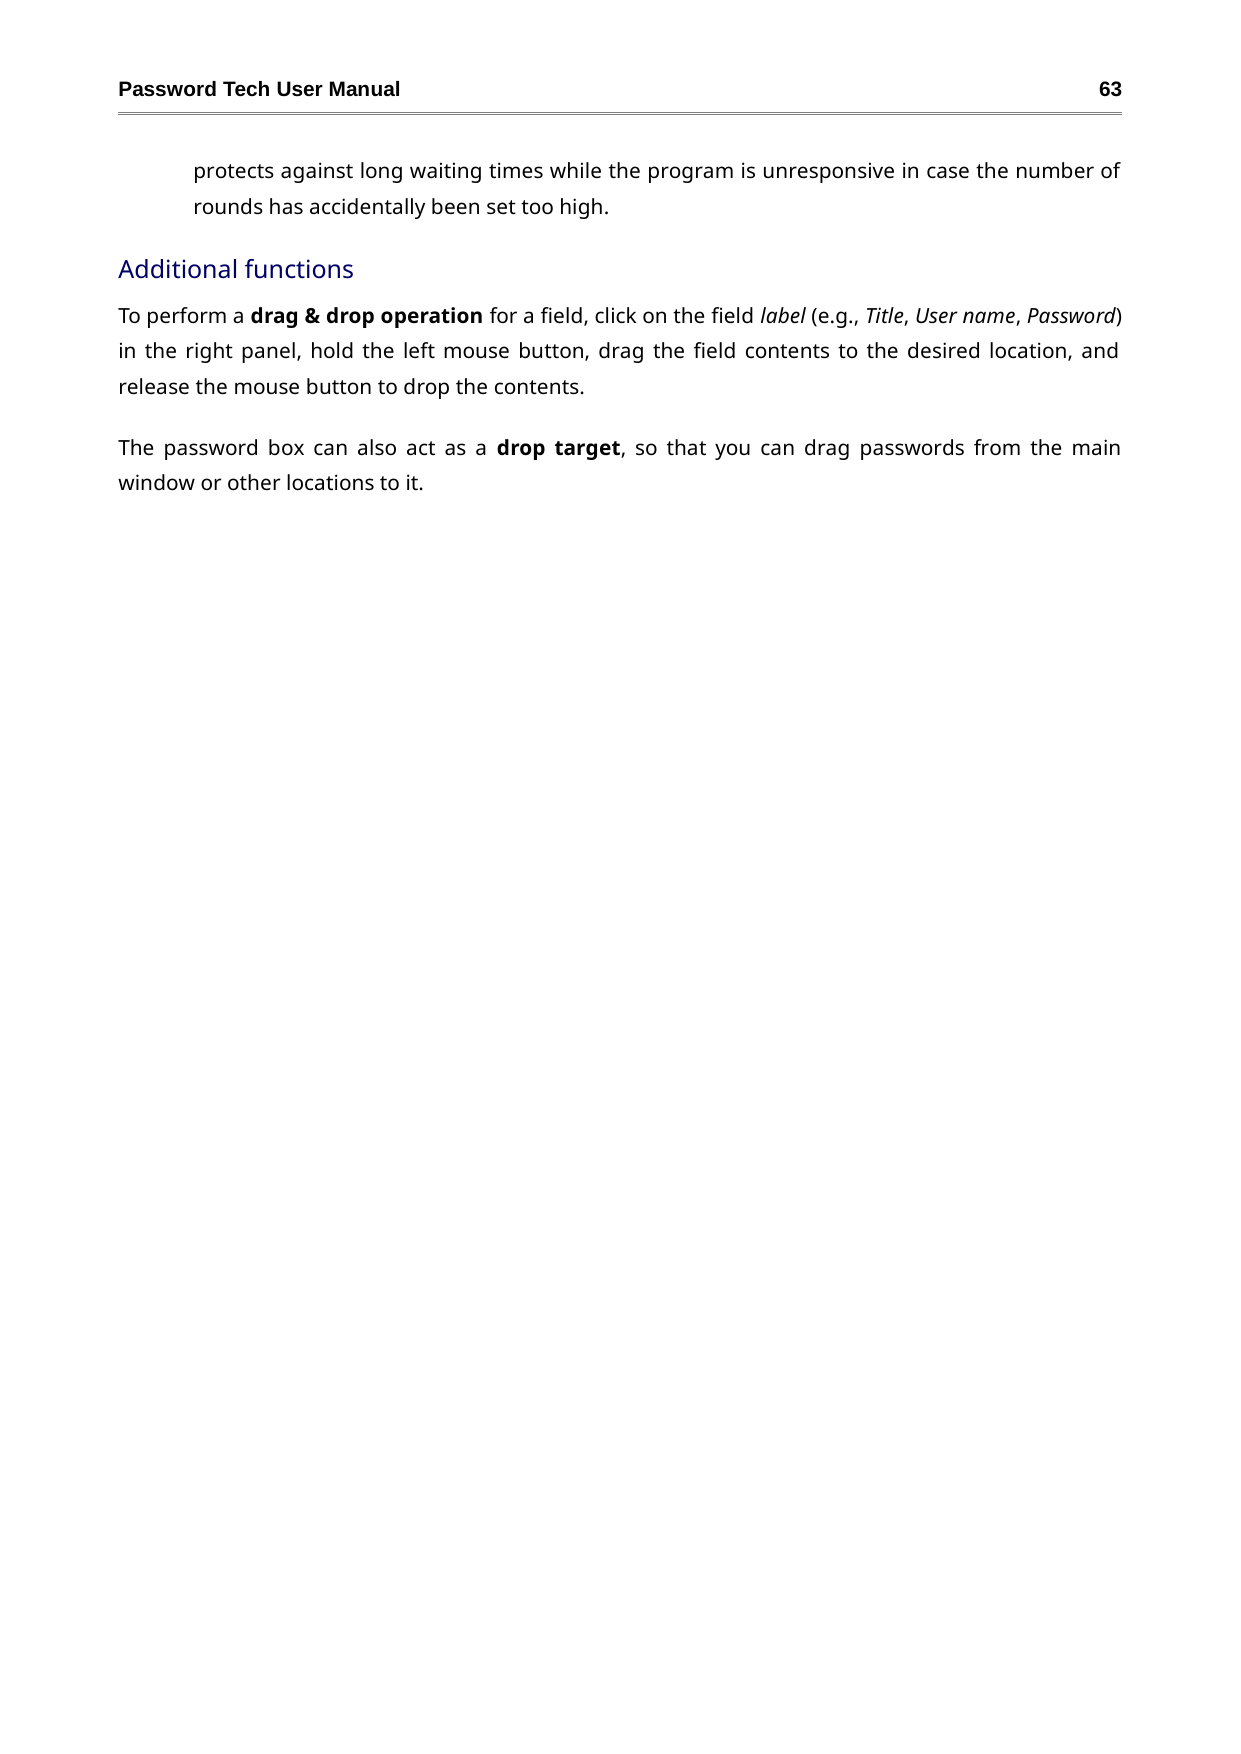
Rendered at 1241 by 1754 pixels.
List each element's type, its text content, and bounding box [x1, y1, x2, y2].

list protects against long waiting times while the program is unresponsive in case the number of rounds has accidentally been set too high. [156, 156, 1122, 220]
text To perform a drag & drop operation for a field, click on the field label (e.g., Title, User name, Password) in the right panel, hold the left mouse button, drag the field contents to the desired location, and release the mouse button to drop the contents. [118, 301, 1122, 401]
text The password box can also act as a drop target, so that you can drag passwords from the main window or other locations to it. [118, 432, 1122, 497]
subtitle Additional functions [118, 252, 1122, 286]
